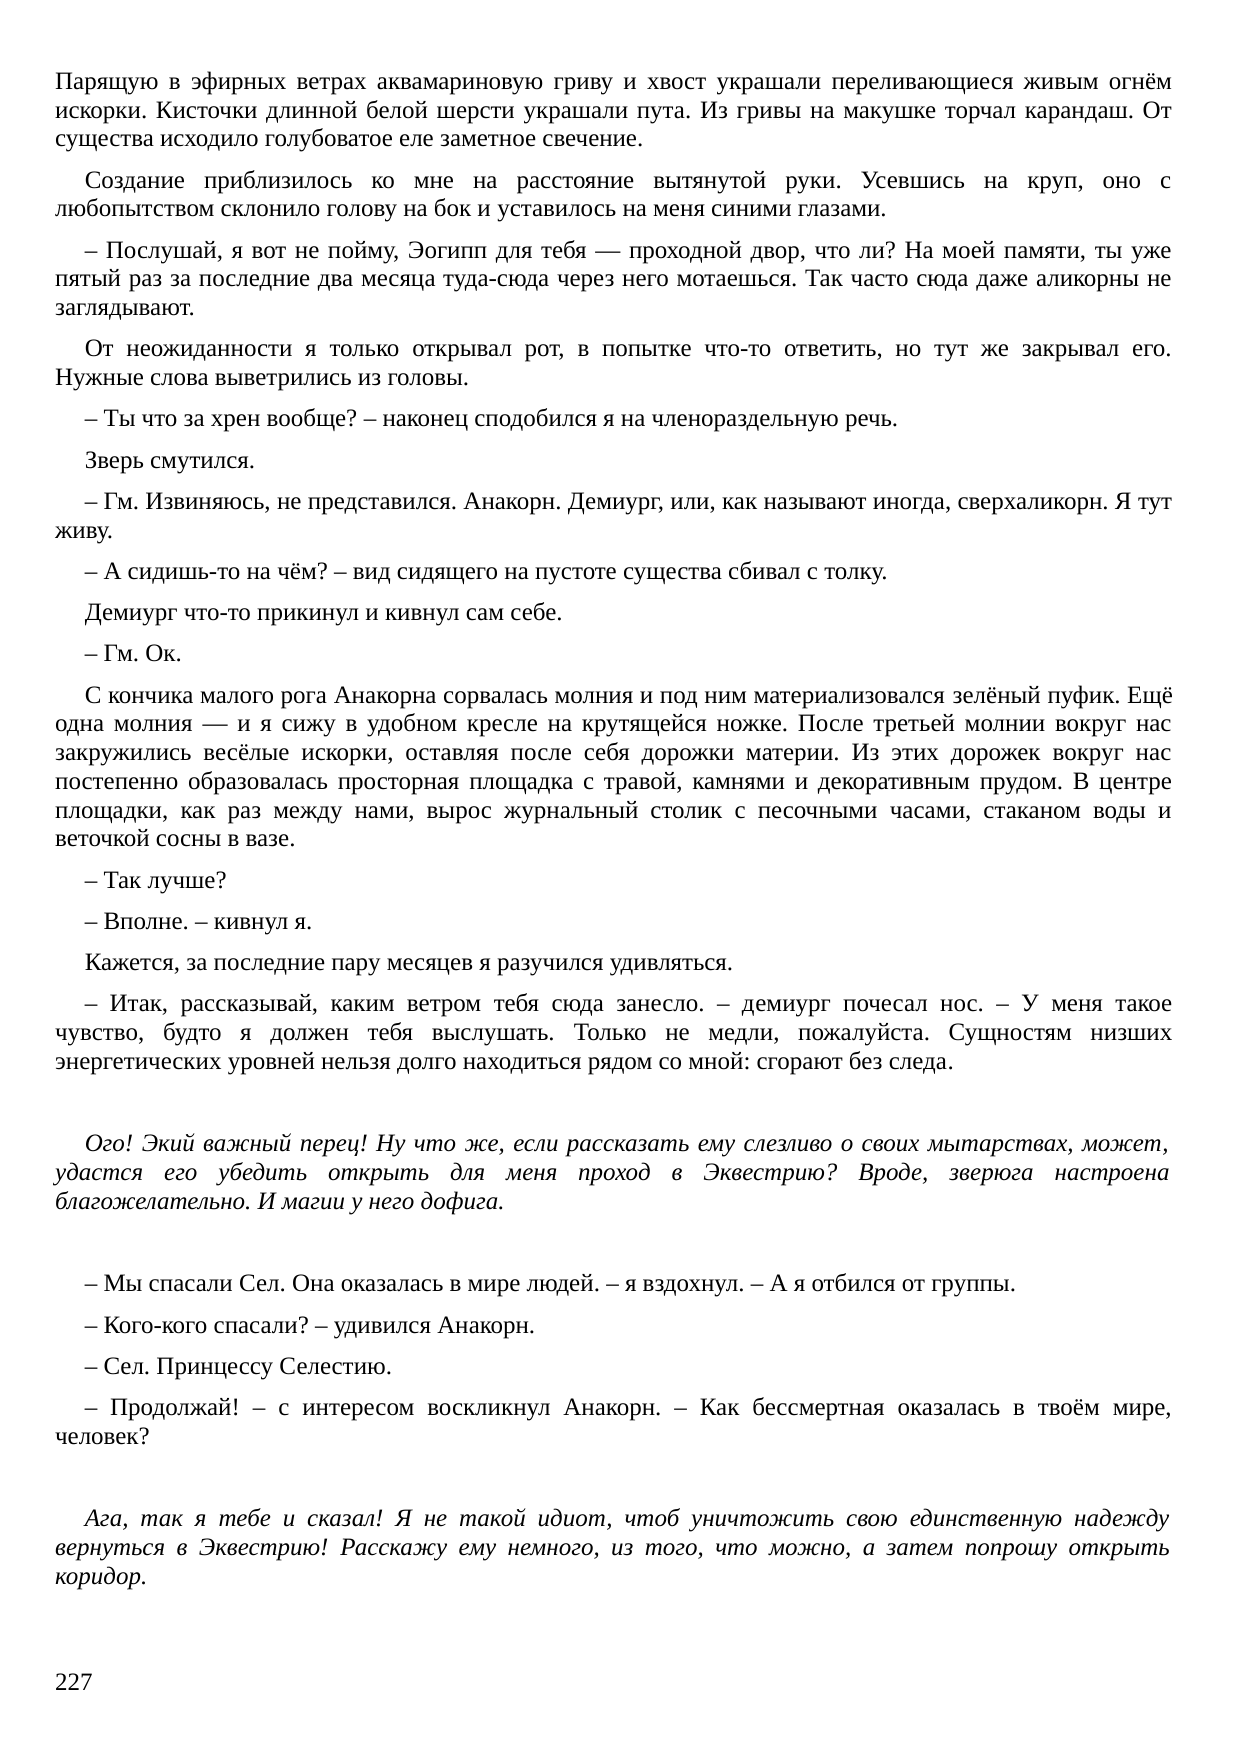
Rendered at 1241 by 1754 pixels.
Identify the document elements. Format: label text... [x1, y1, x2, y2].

text – Сел. Принцессу Селестию. [55, 1351, 1173, 1380]
text С кончика малого рога Анакорна сорвалась молния и под ним материализовался зелёный пуфик. Ещё одна молния — и я сижу в удобном кресле на крутящейся ножке. После третьей молнии вокруг нас закружились весёлые искорки, оставляя после себя дорожки материи. Из этих дорожек вокруг нас постепенно образовалась просторная площадка с травой, камнями и декоративным прудом. В центре площадки, как раз между нами, вырос журнальный столик с песочными часами, стаканом воды и веточкой сосны в вазе. [55, 680, 1173, 852]
text – Итак, рассказывай, каким ветром тебя сюда занесло. – демиург почесал нос. – У меня такое чувство, будто я должен тебя выслушать. Только не медли, пожалуйста. Сущностям низших энергетических уровней нельзя долго находиться рядом со мной: сгорают без следа. [55, 988, 1173, 1075]
text – Послушай, я вот не пойму, Эогипп для тебя — проходной двор, что ли? На моей памяти, ты уже пятый раз за последние два месяца туда-сюда через него мотаешься. Так часто сюда даже аликорны не заглядывают. [55, 235, 1173, 321]
text Создание приблизилось ко мне на расстояние вытянутой руки. Усевшись на круп, оно с любопытством склонило голову на бок и уставилось на меня синими глазами. [55, 165, 1173, 222]
text – Так лучше? [55, 865, 1173, 893]
text Кажется, за последние пару месяцев я разучился удивляться. [55, 947, 1173, 976]
text – Вполне. – кивнул я. [55, 906, 1173, 935]
text Демиург что-то прикинул и кивнул сам себе. [55, 597, 1173, 626]
text – Продолжай! – с интересом воскликнул Анакорн. – Как бессмертная оказалась в твоём мире, человек? [55, 1392, 1173, 1450]
text – Ты что за хрен вообще? – наконец сподобился я на членораздельную речь. [55, 403, 1173, 432]
text Парящую в эфирных ветрах аквамариновую гриву и хвост украшали переливающиеся живым огнём искорки. Кисточки длинной белой шерсти украшали пута. Из гривы на макушке торчал карандаш. От существа исходило голубоватое еле заметное свечение. [55, 66, 1173, 152]
text Ого! Экий важный перец! Ну что же, если рассказать ему слезливо о своих мытарствах, может, удастся его убедить открыть для меня проход в Эквестрию? Вроде, зверюга настроена благожелательно. И магии у него дофига. [55, 1128, 1173, 1215]
text – А сидишь-то на чём? – вид сидящего на пустоте существа сбивал с толку. [55, 556, 1173, 585]
text Ага, так я тебе и сказал! Я не такой идиот, чтоб уничтожить свою единственную надежду вернуться в Эквестрию! Расскажу ему немного, из того, что можно, а затем попрошу открыть коридор. [55, 1503, 1173, 1590]
text От неожиданности я только открывал рот, в попытке что-то ответить, но тут же закрывал его. Нужные слова выветрились из головы. [55, 333, 1173, 391]
text – Кого-кого спасали? – удивился Анакорн. [55, 1310, 1173, 1338]
text – Гм. Извиняюсь, не представился. Анакорн. Демиург, или, как называют иногда, сверхаликорн. Я тут живу. [55, 486, 1173, 543]
text – Гм. Ок. [55, 638, 1173, 667]
text – Мы спасали Сел. Она оказалась в мире людей. – я вздохнул. – А я отбился от группы. [55, 1268, 1173, 1297]
text Зверь смутился. [55, 445, 1173, 473]
